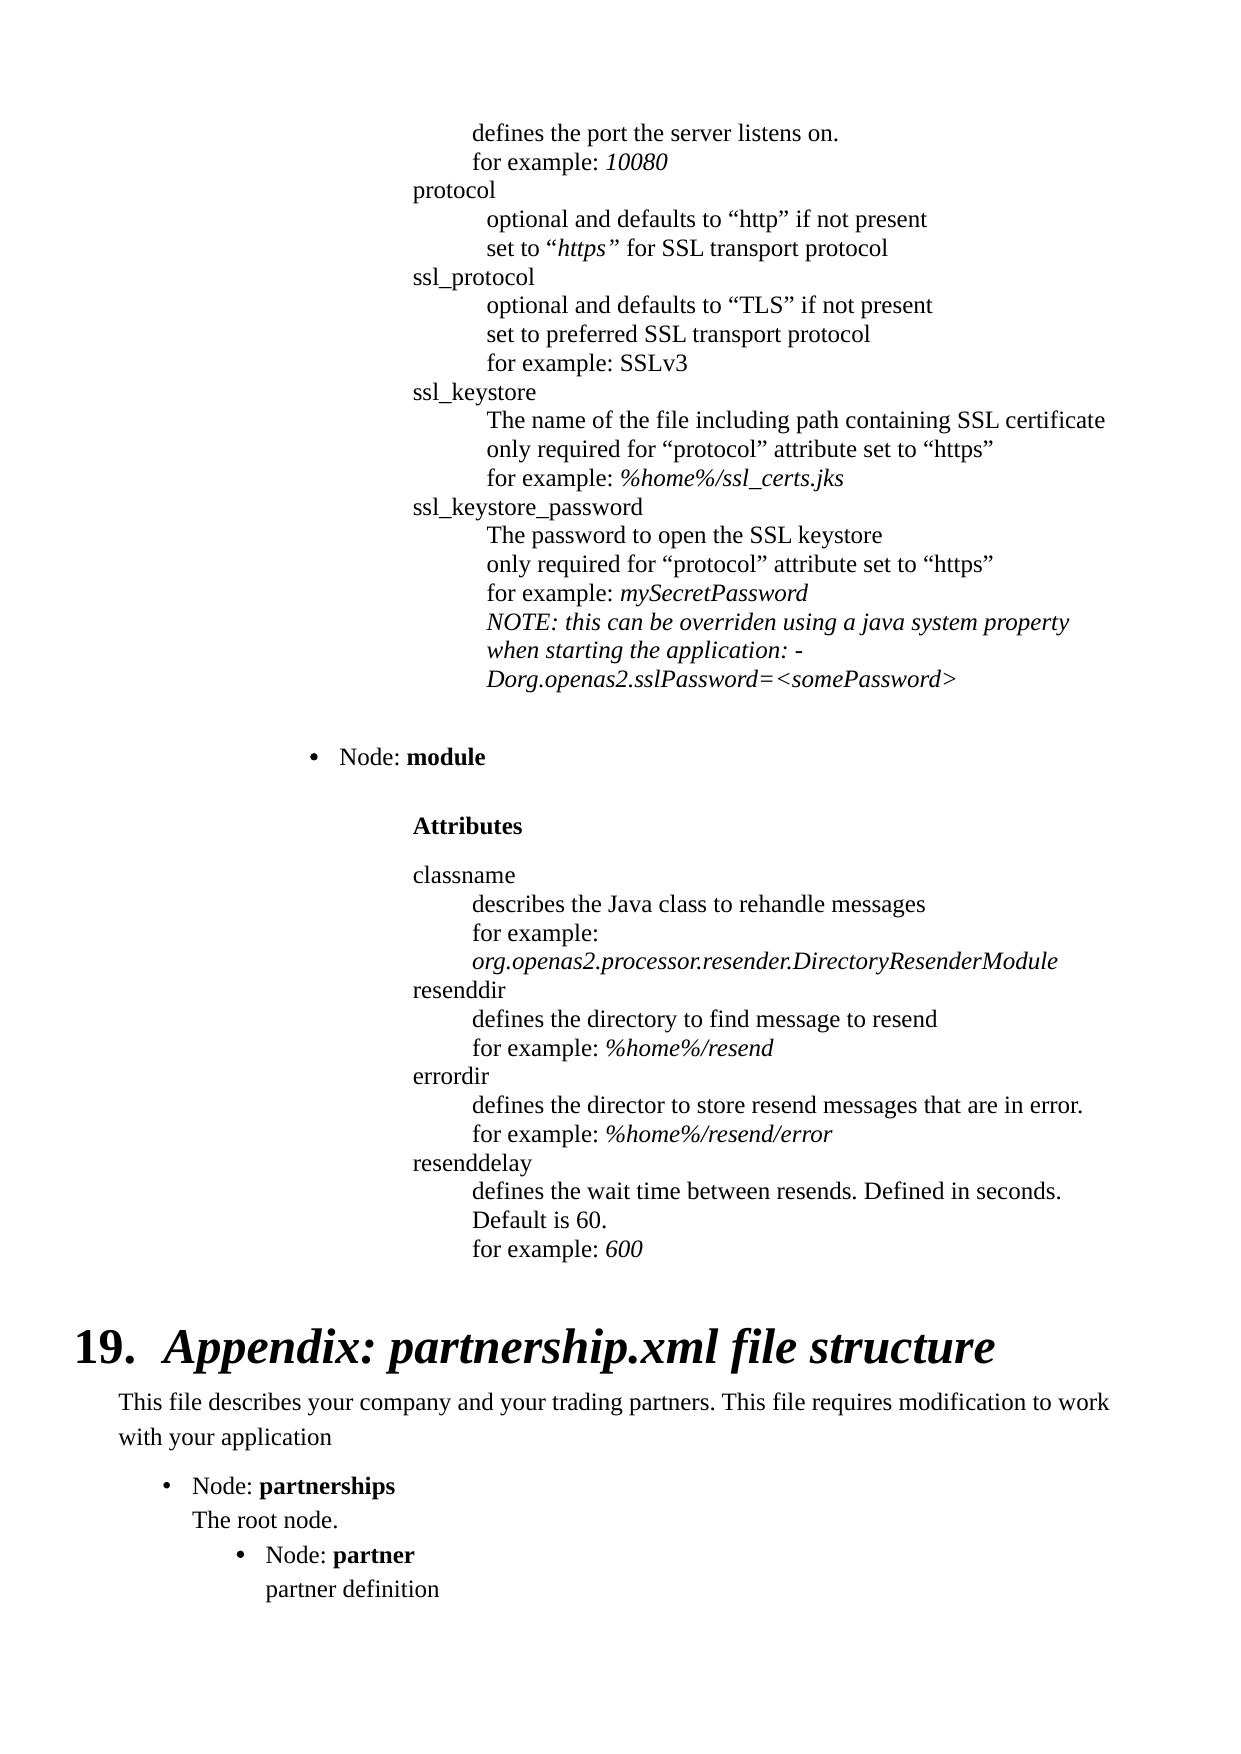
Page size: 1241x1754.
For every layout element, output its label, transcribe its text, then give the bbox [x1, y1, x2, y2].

list set to preferred SSL transport protocol [457, 319, 1122, 348]
list for example: mySecretPassword [457, 578, 1122, 607]
subtitle ssl_protocol [383, 262, 1122, 291]
list for example: SSLv3 [457, 348, 1122, 377]
subtitle Appendix: partnership.xml file structure [73, 1317, 1122, 1375]
subtitle only required for “protocol” attribute set to “https” [457, 434, 1122, 463]
subtitle optional and defaults to “http” if not present [457, 204, 1122, 233]
subtitle classname [383, 860, 1122, 889]
subtitle only required for “protocol” attribute set to “https” [457, 549, 1122, 578]
subtitle resenddelay [383, 1148, 1122, 1176]
list defines the directory to find message to resend for example: %home%/resend [442, 1004, 1122, 1061]
list Node: module [309, 742, 1122, 771]
list NOTE: this can be overriden using a java system property when starting the application: -Dorg.openas2.sslPassword=<somePassword> [457, 607, 1122, 693]
list defines the wait time between resends. Defined in seconds. Default is 60. for example: 600 [442, 1176, 1122, 1263]
subtitle optional and defaults to “TLS” if not present [457, 291, 1122, 319]
list Node: partnerships The root node. [162, 1471, 1122, 1534]
subtitle protocol [383, 176, 1122, 204]
subtitle ssl_keystore [383, 377, 1122, 406]
list for example: %home%/ssl_certs.jks [457, 463, 1122, 492]
list Node: partner partner definition [236, 1540, 1122, 1603]
list Attributes [383, 777, 1122, 840]
subtitle errordir [383, 1061, 1122, 1090]
subtitle resenddir [383, 975, 1122, 1004]
subtitle The password to open the SSL keystore [457, 521, 1122, 549]
subtitle ssl_keystore_password [383, 492, 1122, 521]
subtitle The name of the file including path containing SSL certificate [457, 406, 1122, 434]
list defines the port the server listens on. for example: 10080 [442, 118, 1122, 176]
text This file describes your company and your trading partners. This file requires modification to work with your application [118, 1387, 1122, 1450]
list defines the director to store resend messages that are in error. for example: %home%/resend/error [442, 1090, 1122, 1148]
list set to “https” for SSL transport protocol [457, 233, 1122, 262]
list describes the Java class to rehandle messages for example: org.openas2.processor.resender.DirectoryResenderModule [442, 889, 1122, 975]
